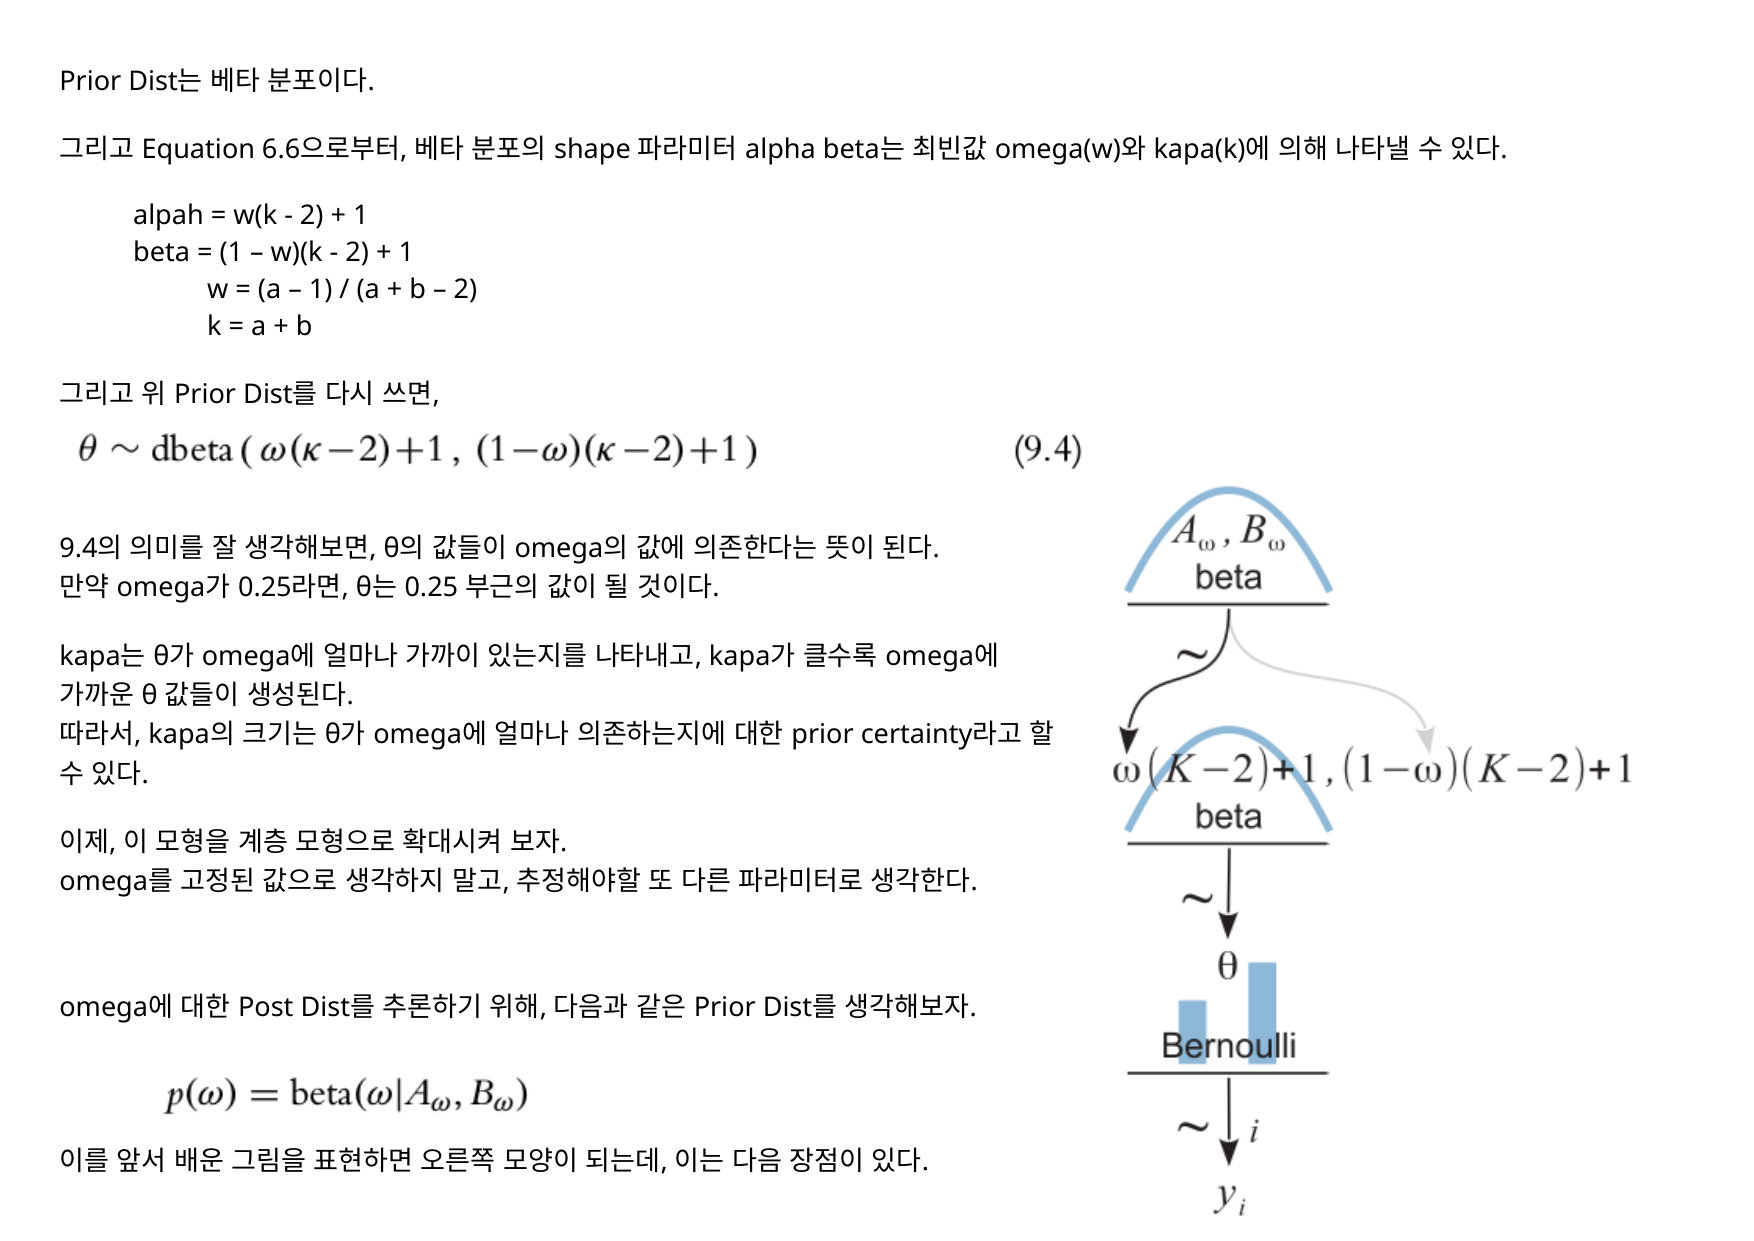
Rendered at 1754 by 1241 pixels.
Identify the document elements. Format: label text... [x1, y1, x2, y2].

text Prior Dist는 베타 분포이다. [59, 59, 1695, 98]
text [1646, 526, 1695, 565]
text k = a + b [59, 306, 1695, 343]
text 그리고 Equation 6.6으로부터, 베타 분포의 shape 파라미터 alpha beta는 최빈값 omega(w)와 kapa(k)에 의해 나타낼 수 있다. [59, 127, 1695, 167]
text [1646, 985, 1695, 1024]
text [1646, 565, 1695, 605]
text [1646, 1139, 1695, 1178]
text [1646, 712, 1695, 791]
text [1646, 820, 1695, 859]
text 그리고 위 Prior Dist를 다시 쓰면, [59, 372, 1695, 411]
text omega에 대한 Post Dist를 추론하기 위해, 다음과 같은 Prior Dist를 생각해보자. [59, 985, 1073, 1024]
text 이를 앞서 배운 그림을 표현하면 오른쪽 모양이 되는데, 이는 다음 장점이 있다. [59, 1139, 1073, 1178]
text [1646, 633, 1695, 712]
text alpah = w(k - 2) + 1 [59, 195, 1695, 232]
picture [51, 411, 1646, 1241]
picture [140, 1062, 552, 1130]
text kapa는 θ가 omega에 얼마나 가까이 있는지를 나타내고, kapa가 클수록 omega에 가까운 θ 값들이 생성된다. [59, 633, 1073, 712]
text omega를 고정된 값으로 생각하지 말고, 추정해야할 또 다른 파라미터로 생각한다. [59, 859, 1073, 898]
text beta = (1 – w)(k - 2) + 1 [59, 232, 1695, 269]
text 9.4의 의미를 잘 생각해보면, θ의 값들이 omega의 값에 의존한다는 뜻이 된다. [59, 526, 1073, 565]
text 따라서, kapa의 크기는 θ가 omega에 얼마나 의존하는지에 대한 prior certainty라고 할 수 있다. [59, 712, 1073, 791]
text [1646, 859, 1695, 898]
text 만약 omega가 0.25라면, θ는 0.25 부근의 값이 될 것이다. [59, 565, 1073, 605]
text 이제, 이 모형을 계층 모형으로 확대시켜 보자. [59, 820, 1073, 859]
text w = (a – 1) / (a + b – 2) [59, 269, 1695, 306]
